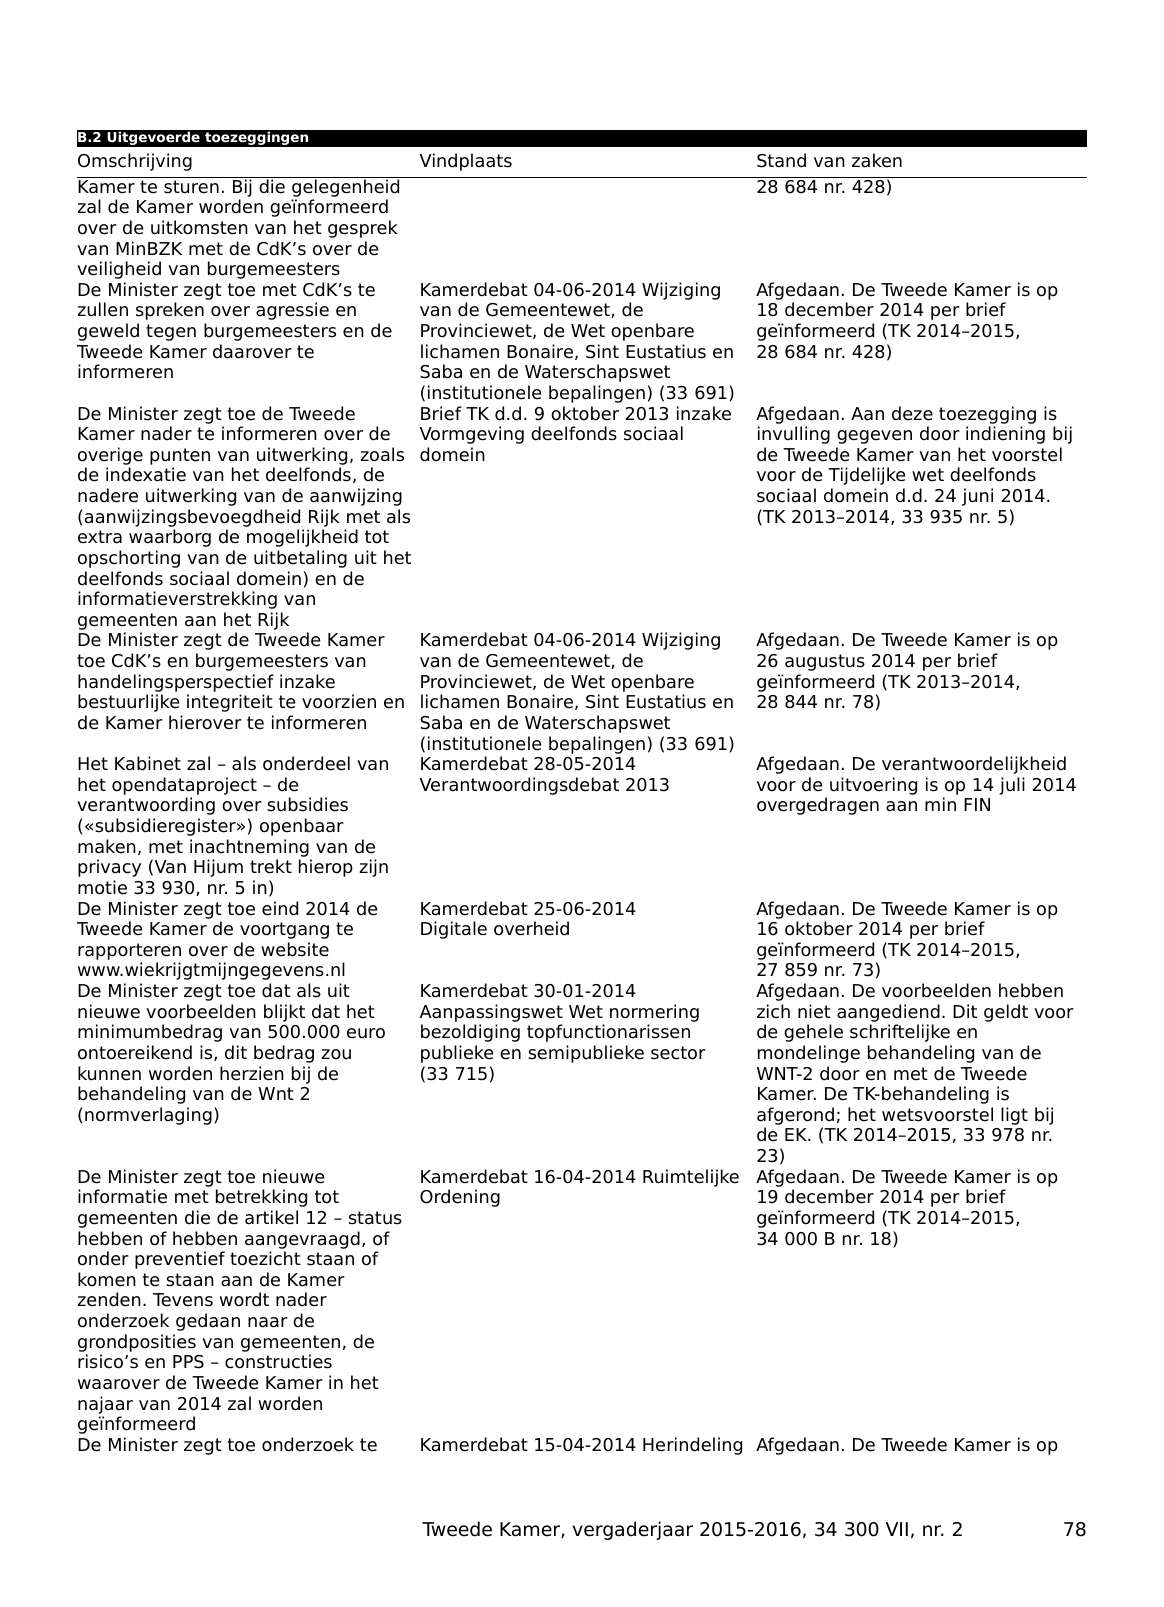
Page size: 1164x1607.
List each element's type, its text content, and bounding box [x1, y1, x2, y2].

table_cell De Minister zegt toe eind 2014 de Tweede Kamer de voortgang te rapporteren over de website www.wiekrijgtmijngegevens.nl [77, 899, 413, 981]
table_cell Brief TK d.d. 9 oktober 2013 inzake Vormgeving deelfonds sociaal domein [413, 404, 750, 630]
table_cell Kamerdebat 15-04-2014 Herindeling [413, 1435, 750, 1455]
table_cell Afgedaan. De verantwoordelijkheid voor de uitvoering is op 14 juli 2014 overgedragen aan min FIN [750, 754, 1087, 898]
table_cell Vindplaats [413, 147, 750, 177]
table_cell Afgedaan. De Tweede Kamer is op 19 december 2014 per brief geïnformeerd (TK 2014–2015, 34 000 B nr. 18) [750, 1167, 1087, 1435]
table_cell Afgedaan. De Tweede Kamer is op 16 oktober 2014 per brief geïnformeerd (TK 2014–2015, 27 859 nr. 73) [750, 899, 1087, 981]
table_cell De Minister zegt toe de Tweede Kamer nader te informeren over de overige punten van uitwerking, zoals de indexatie van het deelfonds, de nadere uitwerking van de aanwijzing (aanwijzingsbevoegdheid Rijk met als extra waarborg de mogelijkheid tot opschorting van de uitbetaling uit het deelfonds sociaal domein) en de informatieverstrekking van gemeenten aan het Rijk [77, 404, 413, 630]
table_cell Kamerdebat 04-06-2014 Wijziging van de Gemeentewet, de Provinciewet, de Wet openbare lichamen Bonaire, Sint Eustatius en Saba en de Waterschapswet (institutionele bepalingen) (33 691) [413, 280, 750, 403]
table_cell De Minister zegt toe met CdK’s te zullen spreken over agressie en geweld tegen burgemeesters en de Tweede Kamer daarover te informeren [77, 280, 413, 403]
table_cell Stand van zaken [750, 147, 1087, 177]
table_cell De Minister zegt toe dat als uit nieuwe voorbeelden blijkt dat het minimumbedrag van 500.000 euro ontoereikend is, dit bedrag zou kunnen worden herzien bij de behandeling van de Wnt 2 (normverlaging) [77, 981, 413, 1167]
table_cell 28 684 nr. 428) [750, 178, 1087, 280]
table_cell Kamerdebat 04-06-2014 Wijziging van de Gemeentewet, de Provinciewet, de Wet openbare lichamen Bonaire, Sint Eustatius en Saba en de Waterschapswet (institutionele bepalingen) (33 691) [413, 630, 750, 754]
table_cell Kamerdebat 25-06-2014 Digitale overheid [413, 899, 750, 981]
table_cell Omschrijving [77, 147, 413, 177]
table_cell Kamerdebat 30-01-2014 Aanpassingswet Wet normering bezoldiging topfunctionarissen publieke en semipublieke sector (33 715) [413, 981, 750, 1167]
table_cell Kamerdebat 16-04-2014 Ruimtelijke Ordening [413, 1167, 750, 1435]
table_cell De Minister zegt toe onderzoek te [77, 1435, 413, 1455]
table_cell Kamerdebat 28-05-2014 Verantwoordingsdebat 2013 [413, 754, 750, 898]
table_cell [413, 178, 750, 280]
table_cell De Minister zegt de Tweede Kamer toe CdK’s en burgemeesters van handelingsperspectief inzake bestuurlijke integriteit te voorzien en de Kamer hierover te informeren [77, 630, 413, 754]
table_cell Afgedaan. De Tweede Kamer is op 18 december 2014 per brief geïnformeerd (TK 2014–2015, 28 684 nr. 428) [750, 280, 1087, 403]
table_cell De Minister zegt toe nieuwe informatie met betrekking tot gemeenten die de artikel 12 – status hebben of hebben aangevraagd, of onder preventief toezicht staan of komen te staan aan de Kamer zenden. Tevens wordt nader onderzoek gedaan naar de grondposities van gemeenten, de risico’s en PPS – constructies waarover de Tweede Kamer in het najaar van 2014 zal worden geïnformeerd [77, 1167, 413, 1435]
table_cell Afgedaan. De Tweede Kamer is op 26 augustus 2014 per brief geïnformeerd (TK 2013–2014, 28 844 nr. 78) [750, 630, 1087, 754]
table_cell Afgedaan. De voorbeelden hebben zich niet aangediend. Dit geldt voor de gehele schriftelijke en mondelinge behandeling van de WNT-2 door en met de Tweede Kamer. De TK-behandeling is afgerond; het wetsvoorstel ligt bij de EK. (TK 2014–2015, 33 978 nr. 23) [750, 981, 1087, 1167]
table_cell Kamer te sturen. Bij die gelegenheid zal de Kamer worden geïnformeerd over de uitkomsten van het gesprek van MinBZK met de CdK’s over de veiligheid van burgemeesters [77, 178, 413, 280]
table_cell Afgedaan. De Tweede Kamer is op [750, 1435, 1087, 1455]
table_cell Het Kabinet zal – als onderdeel van het opendataproject – de verantwoording over subsidies («subsidieregister») openbaar maken, met inachtneming van de privacy (Van Hijum trekt hierop zijn motie 33 930, nr. 5 in) [77, 754, 413, 898]
table_cell Afgedaan. Aan deze toezegging is invulling gegeven door indiening bij de Tweede Kamer van het voorstel voor de Tijdelijke wet deelfonds sociaal domein d.d. 24 juni 2014. (TK 2013–2014, 33 935 nr. 5) [750, 404, 1087, 630]
table_header B.2 Uitgevoerde toezeggingen [77, 130, 1087, 146]
